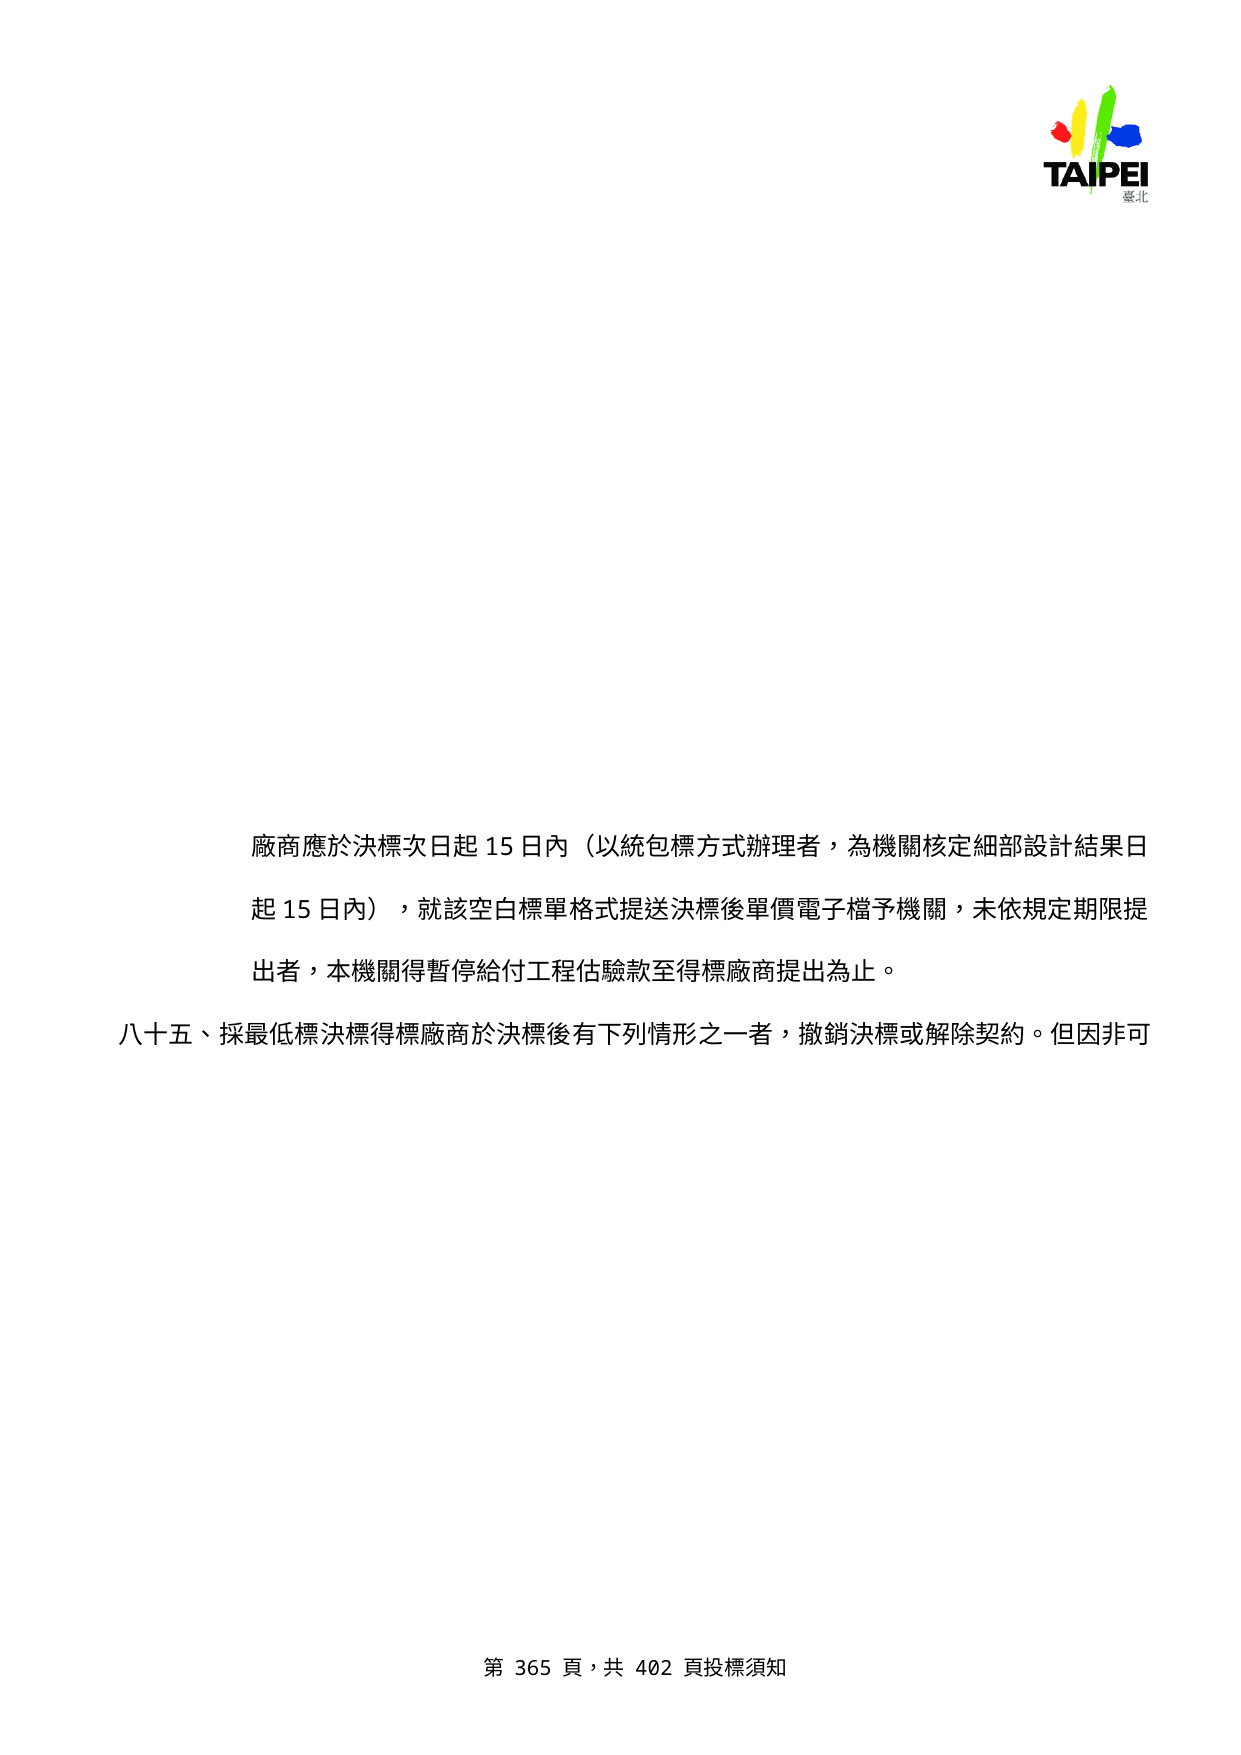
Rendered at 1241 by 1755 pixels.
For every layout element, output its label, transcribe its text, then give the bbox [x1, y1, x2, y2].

text 八十五、採最低標決標得標廠商於決標後有下列情形之一者，撤銷決標或解除契約。但因非可 [118, 991, 1152, 1053]
text 廠商應於決標次日起15日內（以統包標方式辦理者，為機關核定細部設計結果日起15日內），就該空白標單格式提送決標後單價電子檔予機關，未依規定期限提出者，本機關得暫停給付工程估驗款至得標廠商提出為止。 [235, 803, 1152, 991]
